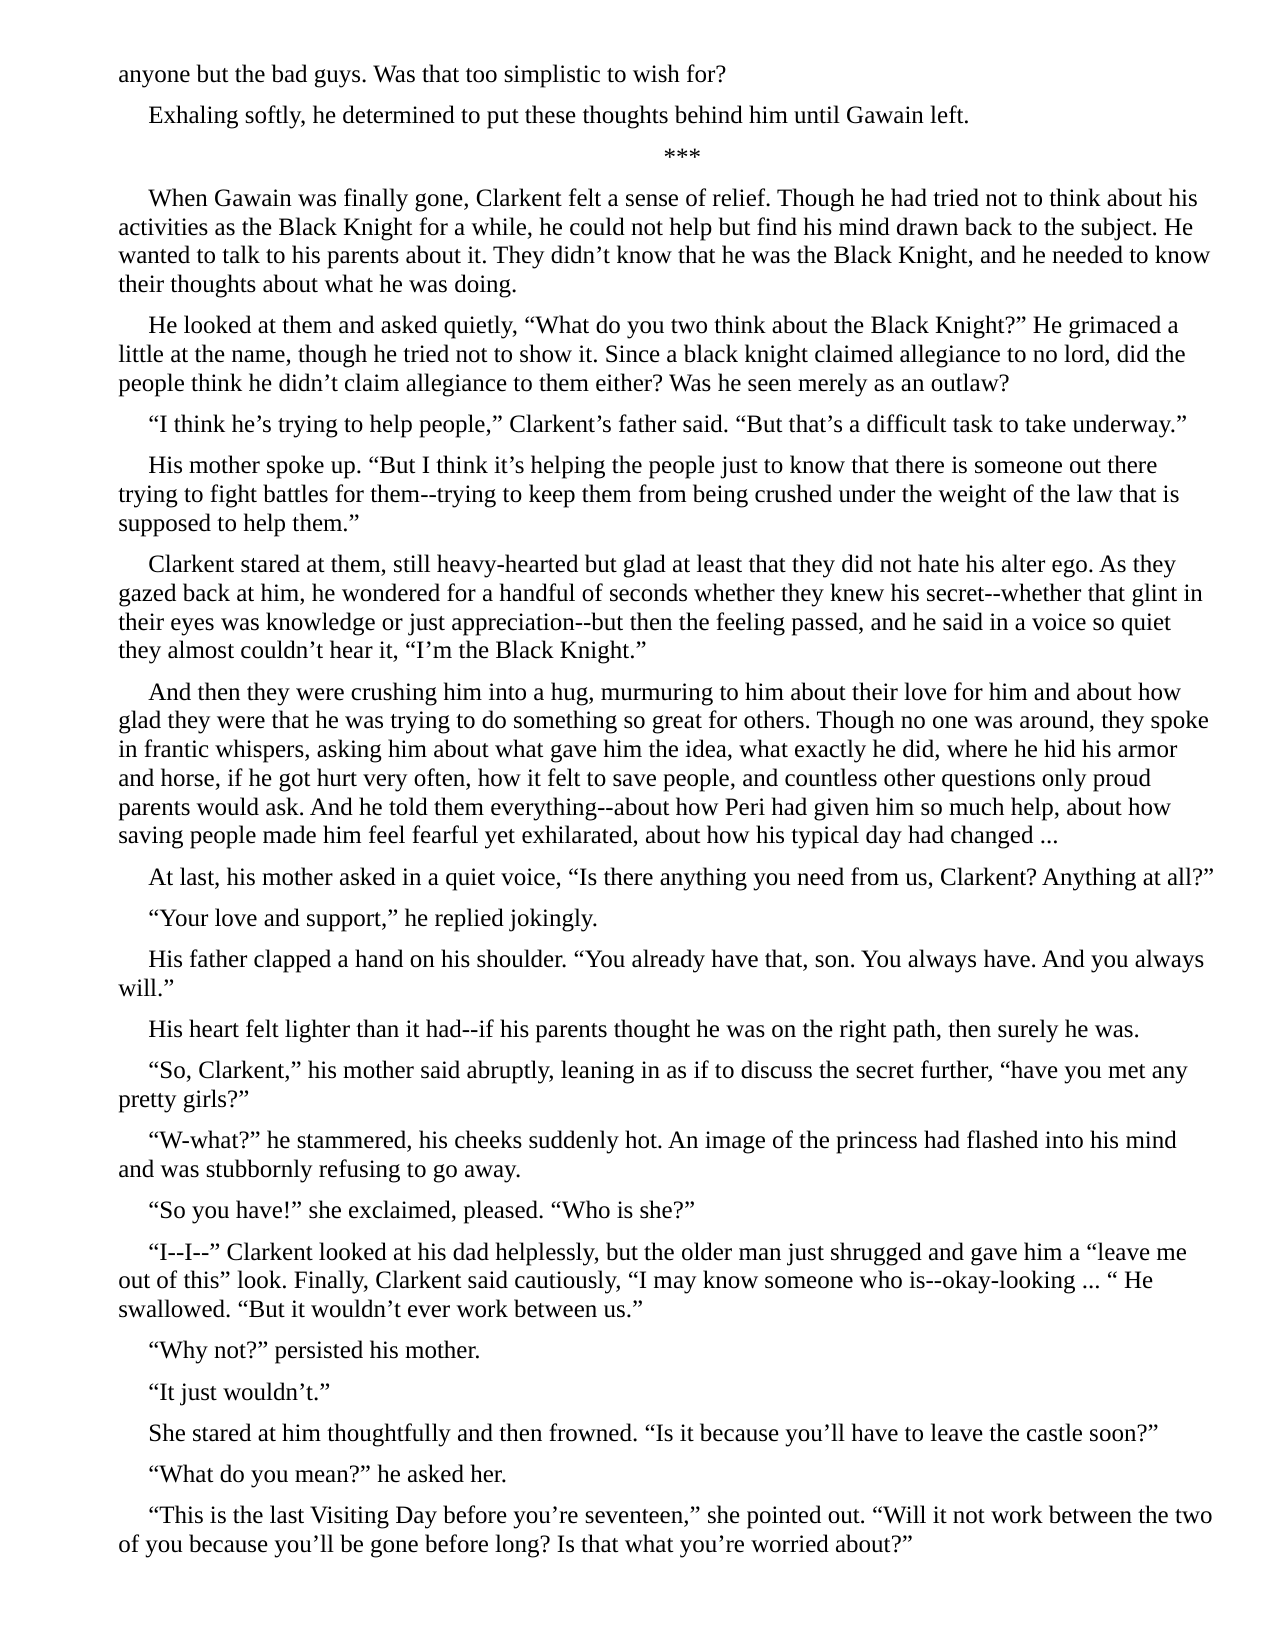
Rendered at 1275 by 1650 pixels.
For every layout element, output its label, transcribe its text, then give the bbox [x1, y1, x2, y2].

text His father clapped a hand on his shoulder. “You already have that, son. You always have. And you always will.” [118, 944, 1216, 1002]
text “What do you mean?” he asked her. [118, 1459, 1216, 1488]
text “I think he’s trying to help people,” Clarkent’s father said. “But that’s a difficult task to take underway.” [118, 409, 1216, 438]
text His heart felt lighter than it had--if his parents thought he was on the right path, then surely he was. [118, 1014, 1216, 1043]
text “Why not?” persisted his mother. [118, 1335, 1216, 1364]
text He looked at them and asked quietly, “What do you two think about the Black Knight?” He grimaced a little at the name, though he tried not to show it. Since a black knight claimed allegiance to no lord, did the people think he didn’t claim allegiance to them either? Was he seen merely as an outlaw? [118, 310, 1216, 397]
text “This is the last Visiting Day before you’re seventeen,” she pointed out. “Will it not work between the two of you because you’ll be gone before long? Is that what you’re worried about?” [118, 1500, 1216, 1558]
text She stared at him thoughtfully and then frowned. “Is it because you’ll have to leave the castle soon?” [118, 1418, 1216, 1447]
text When Gawain was finally gone, Clarkent felt a sense of relief. Though he had tried not to think about his activities as the Black Knight for a while, he could not help but find his mind drawn back to the subject. He wanted to talk to his parents about it. They didn’t know that he was the Black Knight, and he needed to know their thoughts about what he was doing. [118, 183, 1216, 298]
text Exhaling softly, he determined to put these thoughts behind him until Gawain left. [118, 100, 1216, 129]
text “Your love and support,” he replied jokingly. [118, 903, 1216, 932]
text And then they were crushing him into a hug, murmuring to him about their love for him and about how glad they were that he was trying to do something so great for others. Though no one was around, they spoke in frantic whispers, asking him about what gave him the idea, what exactly he did, where he hid his armor and horse, if he got hurt very often, how it felt to save people, and countless other questions only proud parents would ask. And he told them everything--about how Peri had given him so much help, about how saving people made him feel fearful yet exhilarated, about how his typical day had changed ... [118, 677, 1216, 849]
text His mother spoke up. “But I think it’s helping the people just to know that there is someone out there trying to fight battles for them--trying to keep them from being crushed under the weight of the law that is supposed to help them.” [118, 450, 1216, 537]
text “So, Clarkent,” his mother said abruptly, leaning in as if to discuss the secret further, “have you met any pretty girls?” [118, 1055, 1216, 1113]
text Clarkent stared at them, still heavy-hearted but glad at least that they did not hate his alter ego. As they gazed back at him, he wondered for a handful of seconds whether they knew his secret--whether that glint in their eyes was knowledge or just appreciation--but then the feeling passed, and he said in a voice so quiet they almost couldn’t hear it, “I’m the Black Knight.” [118, 549, 1216, 664]
text *** [118, 142, 1216, 170]
text “It just wouldn’t.” [118, 1377, 1216, 1405]
text At last, his mother asked in a quiet voice, “Is there anything you need from us, Clarkent? Anything at all?” [118, 862, 1216, 890]
text “W-what?” he stammered, his cheeks suddenly hot. An image of the princess had flashed into his mind and was stubbornly refusing to go away. [118, 1125, 1216, 1183]
text anyone but the bad guys. Was that too simplistic to wish for? [118, 59, 1216, 88]
text “I--I--” Clarkent looked at his dad helplessly, but the older man just shrugged and gave him a “leave me out of this” look. Finally, Clarkent said cautiously, “I may know someone who is--okay-looking ... “ He swallowed. “But it wouldn’t ever work between us.” [118, 1237, 1216, 1323]
text “So you have!” she exclaimed, pleased. “Who is she?” [118, 1195, 1216, 1224]
